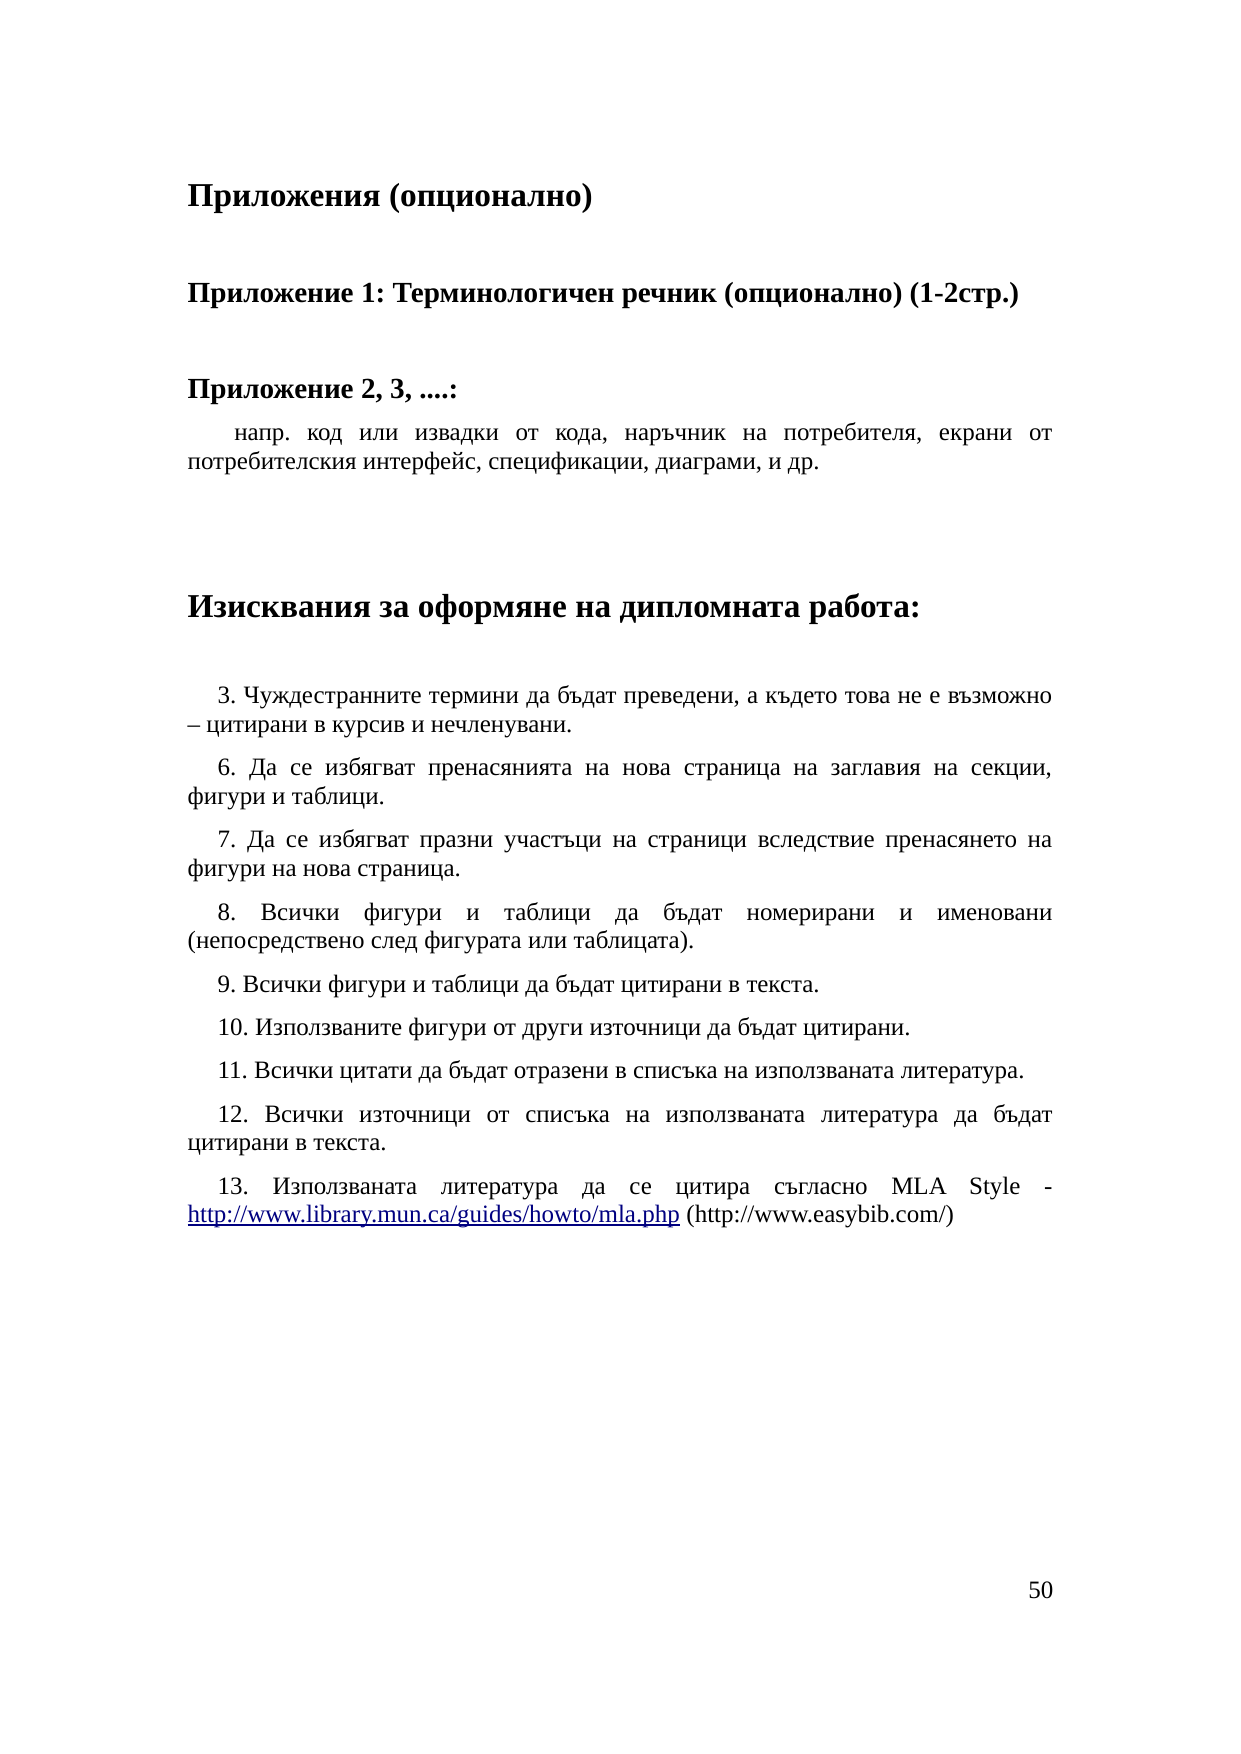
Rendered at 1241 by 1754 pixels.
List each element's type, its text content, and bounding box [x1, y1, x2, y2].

text 13. Използваната литература да се цитира съгласно MLA Style - http://www.library.mun.ca/guides/howto/mla.php (http://www.easybib.com/) [187, 1171, 1053, 1228]
text 8. Всички фигури и таблици да бъдат номерирани и именовани (непосредствено след фигурата или таблицата). [187, 897, 1053, 954]
text 3. Чуждестранните термини да бъдат преведени, а където това не е възможно – цитирани в курсив и нечленувани. [187, 680, 1053, 738]
text напр. код или извадки от кода, наръчник на потребителя, екрани от потребителския интерфейс, спецификации, диаграми, и др. [187, 417, 1053, 474]
text 7. Да се избягват празни участъци на страници вследствие пренасянето на фигури на нова страница. [187, 824, 1053, 882]
text 10. Използваните фигури от други източници да бъдат цитирани. [187, 1012, 1053, 1041]
subtitle Изисквания за оформяне на дипломната работа: [187, 586, 1053, 624]
text 9. Всички фигури и таблици да бъдат цитирани в текста. [187, 969, 1053, 997]
subtitle Приложение 2, 3, ....: [187, 371, 1053, 404]
text 11. Всички цитати да бъдат отразени в списъка на използваната литература. [187, 1055, 1053, 1084]
subtitle Приложения (опционално) [187, 175, 1053, 213]
subtitle Приложение 1: Терминологичен речник (опционално) (1-2стр.) [187, 275, 1053, 309]
text 12. Всички източници от списъка на използваната литература да бъдат цитирани в текста. [187, 1099, 1053, 1156]
text 6. Да се избягват пренасянията на нова страница на заглавия на секции, фигури и таблици. [187, 752, 1053, 810]
